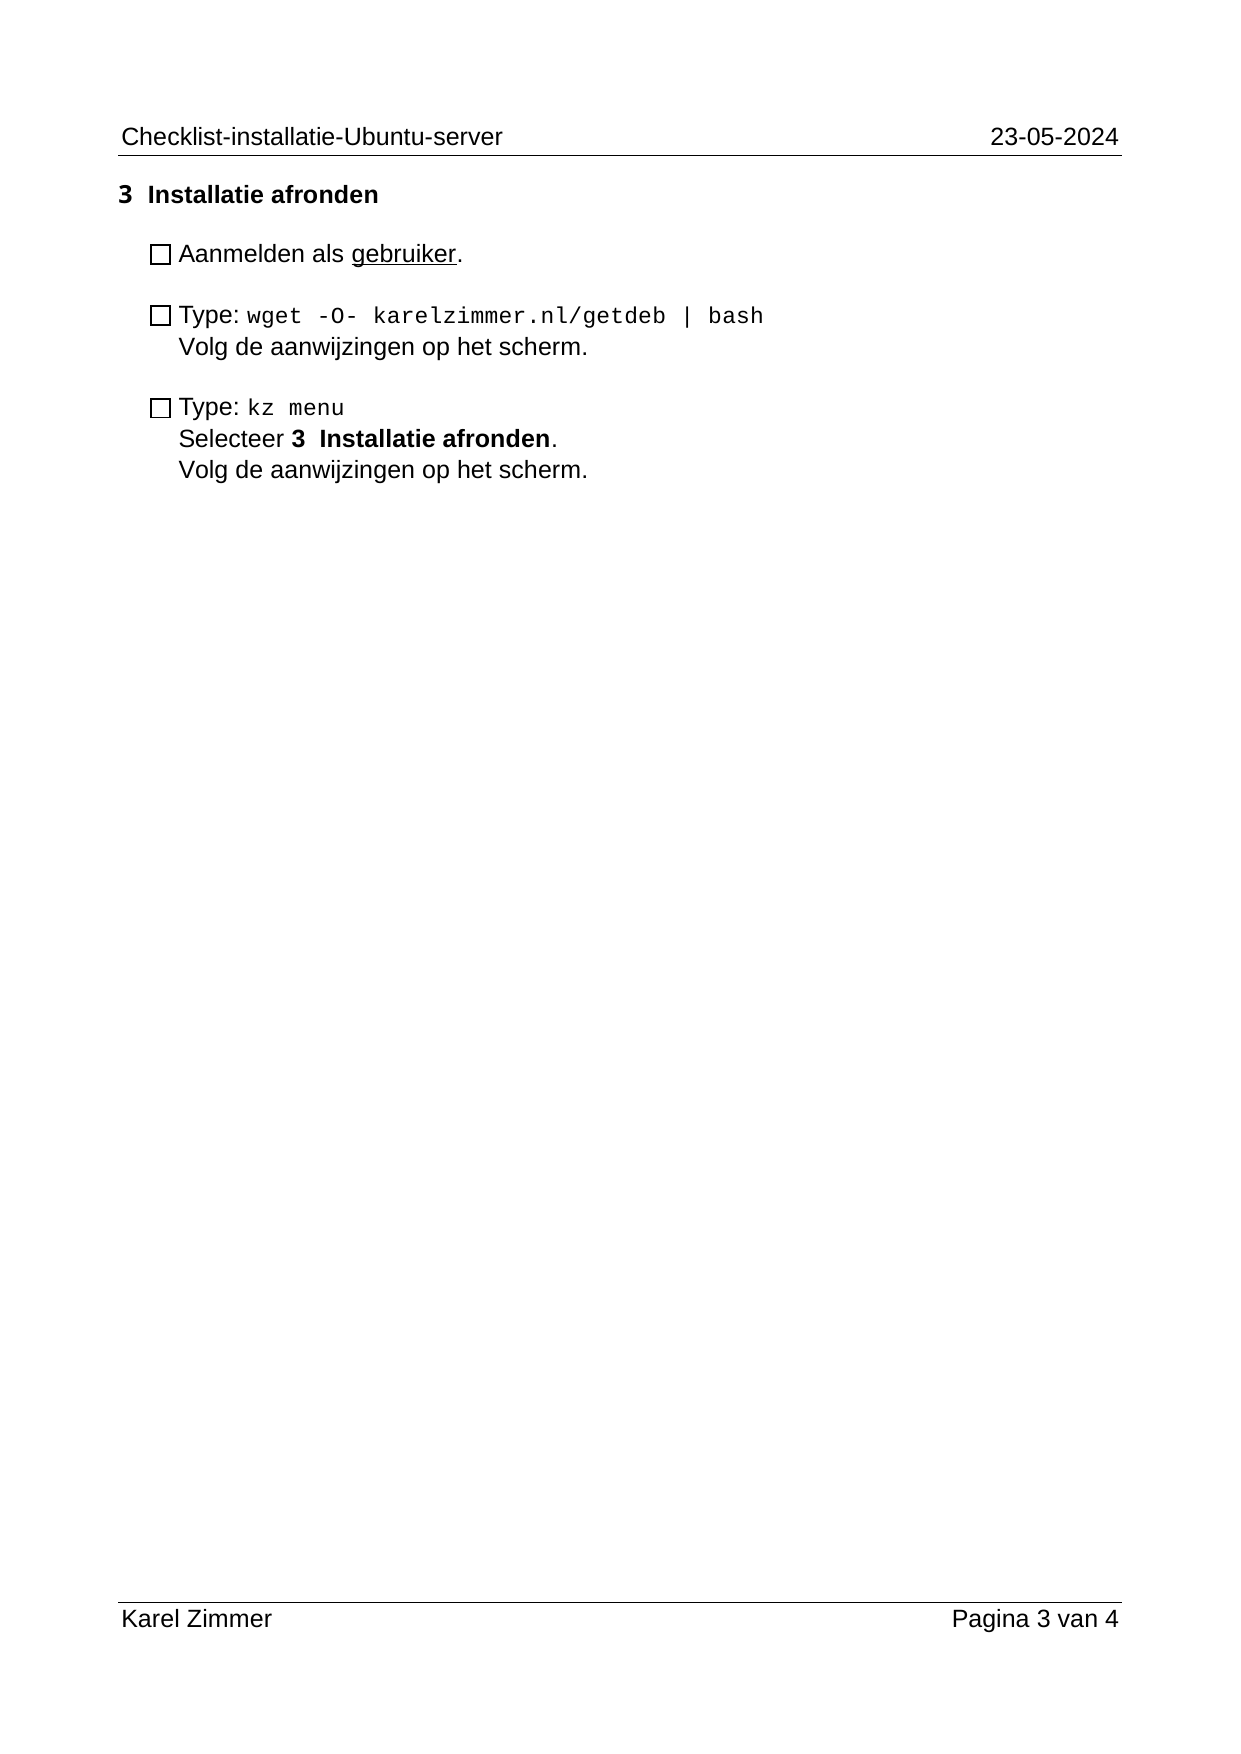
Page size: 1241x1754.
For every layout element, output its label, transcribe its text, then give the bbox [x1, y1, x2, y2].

table_cell [142, 269, 177, 300]
table_cell [118, 424, 142, 454]
table_cell [118, 269, 142, 300]
table_cell Type: kz menu [177, 392, 1122, 424]
table_cell Type: wget -O- karelzimmer.nl/getdeb | bash [177, 300, 1122, 332]
table_cell [142, 300, 177, 332]
table_cell [177, 269, 1122, 300]
table_cell Volg de aanwijzingen op het scherm. [177, 332, 1122, 362]
table_header [142, 239, 177, 269]
table_cell [118, 300, 142, 332]
table_cell [177, 362, 1122, 392]
table_cell [142, 362, 177, 392]
table_cell [118, 362, 142, 392]
table_cell [142, 332, 177, 362]
table_cell Selecteer 3 Installatie afronden. [177, 424, 1122, 454]
table_cell [142, 424, 177, 454]
table_cell [142, 392, 177, 424]
list Installatie afronden [118, 177, 1122, 211]
table_cell [118, 332, 142, 362]
table_header [118, 239, 142, 269]
table_cell [142, 454, 177, 485]
table_cell [118, 392, 142, 424]
table_cell [118, 454, 142, 485]
table_cell Volg de aanwijzingen op het scherm. [177, 454, 1122, 485]
table_header Aanmelden als gebruiker. [177, 239, 1122, 269]
